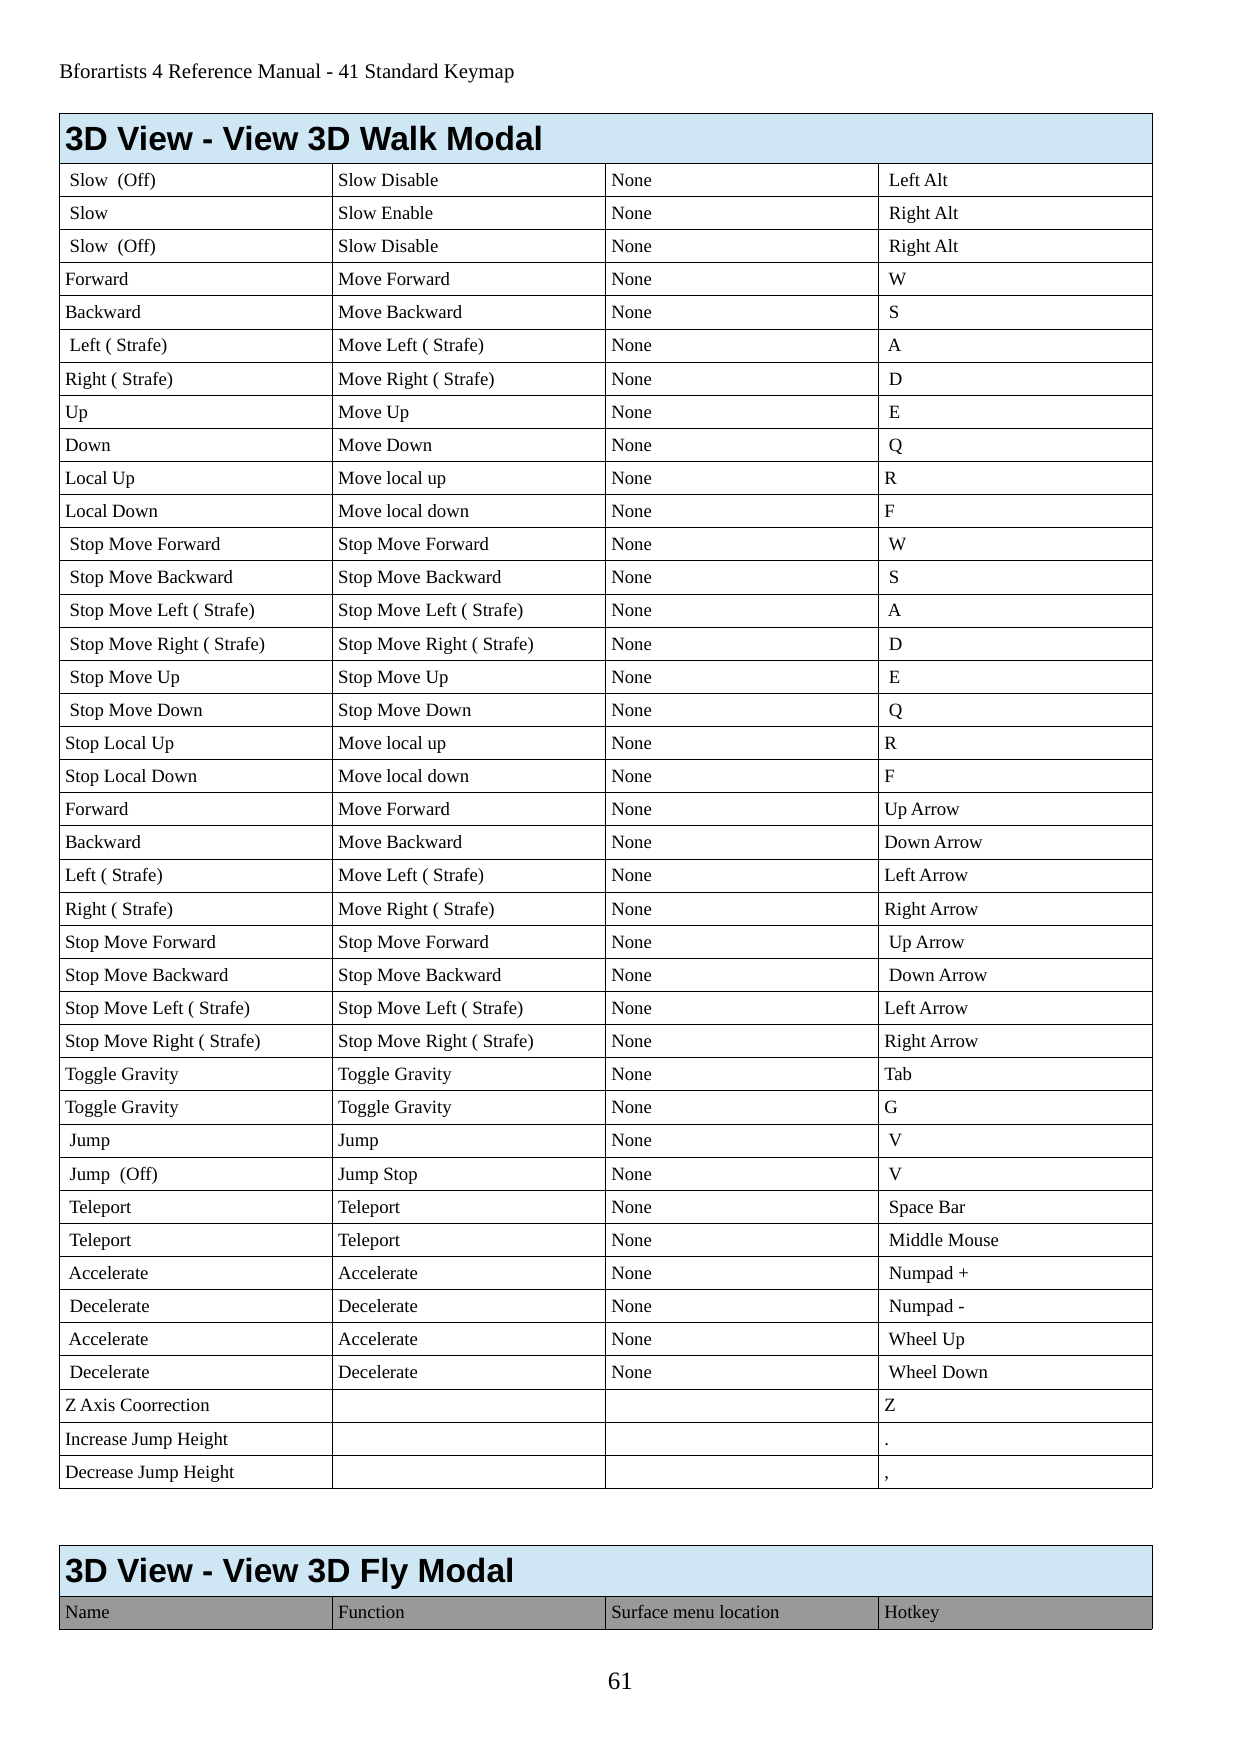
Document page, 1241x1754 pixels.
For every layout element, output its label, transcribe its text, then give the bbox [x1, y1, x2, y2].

table_cell Right Alt [879, 197, 1152, 229]
table_cell [606, 1456, 878, 1488]
table_cell Move Up [333, 396, 605, 428]
table_cell None [606, 462, 878, 494]
table_cell Accelerate [60, 1257, 332, 1289]
table_cell Numpad - [879, 1290, 1152, 1322]
table_cell Decrease Jump Height [60, 1456, 332, 1488]
table_cell Move Left ( Strafe) [333, 860, 605, 892]
table_cell V [879, 1158, 1152, 1190]
table_cell Move local down [333, 760, 605, 792]
table_cell S [879, 561, 1152, 593]
table_cell None [606, 1058, 878, 1090]
table_cell Right ( Strafe) [60, 893, 332, 925]
table_cell Up Arrow [879, 793, 1152, 825]
table_cell None [606, 561, 878, 593]
table_cell Right Arrow [879, 1025, 1152, 1057]
table_cell None [606, 197, 878, 229]
table_cell Teleport [60, 1191, 332, 1223]
table_cell Forward [60, 263, 332, 295]
table_cell Stop Move Left ( Strafe) [60, 992, 332, 1024]
table_cell None [606, 1191, 878, 1223]
table_cell Move Left ( Strafe) [333, 330, 605, 362]
table_cell Stop Move Up [60, 661, 332, 693]
table_cell Toggle Gravity [333, 1091, 605, 1123]
table_cell None [606, 429, 878, 461]
table_cell Slow Disable [333, 164, 605, 196]
table_cell Increase Jump Height [60, 1423, 332, 1455]
table_cell Local Up [60, 462, 332, 494]
table_cell Decelerate [60, 1290, 332, 1322]
table_cell [333, 1423, 605, 1455]
table_cell Q [879, 694, 1152, 726]
table_cell Slow Enable [333, 197, 605, 229]
table_cell Move Right ( Strafe) [333, 363, 605, 395]
table_cell Accelerate [60, 1323, 332, 1355]
table_cell Slow (Off) [60, 230, 332, 262]
table_cell None [606, 1290, 878, 1322]
table_cell Stop Move Up [333, 661, 605, 693]
table_cell Move Forward [333, 263, 605, 295]
table_cell Stop Move Backward [60, 561, 332, 593]
table_cell None [606, 1323, 878, 1355]
table_cell None [606, 230, 878, 262]
table_cell Accelerate [333, 1323, 605, 1355]
table_cell None [606, 628, 878, 660]
table_cell Left Arrow [879, 992, 1152, 1024]
table_cell Stop Move Down [333, 694, 605, 726]
table_cell R [879, 462, 1152, 494]
table_cell None [606, 396, 878, 428]
table_cell S [879, 296, 1152, 328]
table_cell Up Arrow [879, 926, 1152, 958]
table_cell D [879, 363, 1152, 395]
table_cell Z Axis Coorrection [60, 1390, 332, 1422]
table_cell Right ( Strafe) [60, 363, 332, 395]
table_cell Toggle Gravity [60, 1058, 332, 1090]
table_cell Decelerate [333, 1356, 605, 1388]
table_cell Move local up [333, 727, 605, 759]
table_cell Function [333, 1597, 605, 1629]
table_cell None [606, 595, 878, 627]
table_cell [333, 1390, 605, 1422]
table_cell , [879, 1456, 1152, 1488]
table_cell Jump [333, 1125, 605, 1157]
table_cell None [606, 495, 878, 527]
table_cell D [879, 628, 1152, 660]
table_cell Space Bar [879, 1191, 1152, 1223]
table_cell None [606, 296, 878, 328]
table_cell None [606, 992, 878, 1024]
table_cell None [606, 661, 878, 693]
table_cell Teleport [333, 1224, 605, 1256]
table_cell Slow (Off) [60, 164, 332, 196]
table_cell None [606, 860, 878, 892]
table_cell None [606, 1158, 878, 1190]
table_header 3D View - View 3D Fly Modal [60, 1546, 1152, 1596]
table_cell Stop Move Forward [333, 528, 605, 560]
table_cell Jump (Off) [60, 1158, 332, 1190]
table_cell Accelerate [333, 1257, 605, 1289]
table_cell None [606, 760, 878, 792]
table_cell Move Backward [333, 296, 605, 328]
table_cell None [606, 1025, 878, 1057]
table_cell None [606, 1224, 878, 1256]
table_cell A [879, 595, 1152, 627]
table_cell E [879, 396, 1152, 428]
table_cell Left Arrow [879, 860, 1152, 892]
table_cell Q [879, 429, 1152, 461]
table_cell None [606, 263, 878, 295]
table_cell Middle Mouse [879, 1224, 1152, 1256]
table_cell Teleport [333, 1191, 605, 1223]
table_cell Backward [60, 296, 332, 328]
table_cell Stop Local Down [60, 760, 332, 792]
table_cell None [606, 363, 878, 395]
table_cell Stop Move Right ( Strafe) [60, 1025, 332, 1057]
table_cell Jump Stop [333, 1158, 605, 1190]
table_cell Decelerate [333, 1290, 605, 1322]
table_cell Up [60, 396, 332, 428]
table_cell A [879, 330, 1152, 362]
table_cell Local Down [60, 495, 332, 527]
table_cell Move local up [333, 462, 605, 494]
table_cell Tab [879, 1058, 1152, 1090]
table_cell Right Alt [879, 230, 1152, 262]
table_cell Stop Move Right ( Strafe) [333, 1025, 605, 1057]
table_cell Slow [60, 197, 332, 229]
table_cell None [606, 893, 878, 925]
table_cell Wheel Down [879, 1356, 1152, 1388]
table_cell Z [879, 1390, 1152, 1422]
table_cell Down [60, 429, 332, 461]
table_cell G [879, 1091, 1152, 1123]
table_cell None [606, 164, 878, 196]
table_cell Right Arrow [879, 893, 1152, 925]
table_cell Move Right ( Strafe) [333, 893, 605, 925]
table_cell W [879, 528, 1152, 560]
table_cell None [606, 1257, 878, 1289]
table_cell Hotkey [879, 1597, 1152, 1629]
table_cell Stop Move Forward [60, 528, 332, 560]
table_cell None [606, 1125, 878, 1157]
table_cell Stop Move Backward [333, 561, 605, 593]
table_cell Move local down [333, 495, 605, 527]
table_cell [606, 1423, 878, 1455]
table_cell F [879, 760, 1152, 792]
table_header 3D View - View 3D Walk Modal [60, 114, 1152, 163]
table_cell E [879, 661, 1152, 693]
table_cell F [879, 495, 1152, 527]
table_cell Move Down [333, 429, 605, 461]
table_cell None [606, 1356, 878, 1388]
table_cell Slow Disable [333, 230, 605, 262]
table_cell None [606, 727, 878, 759]
table_cell Move Backward [333, 826, 605, 858]
table_cell None [606, 694, 878, 726]
table_cell [333, 1456, 605, 1488]
table_cell Stop Move Right ( Strafe) [333, 628, 605, 660]
table_cell None [606, 330, 878, 362]
table_cell R [879, 727, 1152, 759]
table_cell Stop Move Left ( Strafe) [60, 595, 332, 627]
table_cell Stop Local Up [60, 727, 332, 759]
table_cell Forward [60, 793, 332, 825]
table_cell None [606, 926, 878, 958]
table_cell . [879, 1423, 1152, 1455]
table_cell V [879, 1125, 1152, 1157]
table_cell Stop Move Left ( Strafe) [333, 992, 605, 1024]
table_cell Left ( Strafe) [60, 860, 332, 892]
table_cell Jump [60, 1125, 332, 1157]
table_cell Down Arrow [879, 826, 1152, 858]
table_cell None [606, 826, 878, 858]
table_cell Wheel Up [879, 1323, 1152, 1355]
table_cell Stop Move Backward [60, 959, 332, 991]
table_cell Toggle Gravity [333, 1058, 605, 1090]
table_cell Name [60, 1597, 332, 1629]
table_cell None [606, 793, 878, 825]
table_cell [606, 1390, 878, 1422]
table_cell None [606, 528, 878, 560]
table_cell Stop Move Forward [60, 926, 332, 958]
table_cell None [606, 959, 878, 991]
table_cell Numpad + [879, 1257, 1152, 1289]
table_cell W [879, 263, 1152, 295]
table_cell Left Alt [879, 164, 1152, 196]
table_cell Toggle Gravity [60, 1091, 332, 1123]
table_cell None [606, 1091, 878, 1123]
table_cell Backward [60, 826, 332, 858]
table_cell Stop Move Right ( Strafe) [60, 628, 332, 660]
table_cell Left ( Strafe) [60, 330, 332, 362]
table_cell Stop Move Forward [333, 926, 605, 958]
table_cell Surface menu location [606, 1597, 878, 1629]
table_cell Down Arrow [879, 959, 1152, 991]
table_cell Decelerate [60, 1356, 332, 1388]
table_cell Stop Move Backward [333, 959, 605, 991]
table_cell Teleport [60, 1224, 332, 1256]
table_cell Stop Move Left ( Strafe) [333, 595, 605, 627]
table_cell Move Forward [333, 793, 605, 825]
table_cell Stop Move Down [60, 694, 332, 726]
